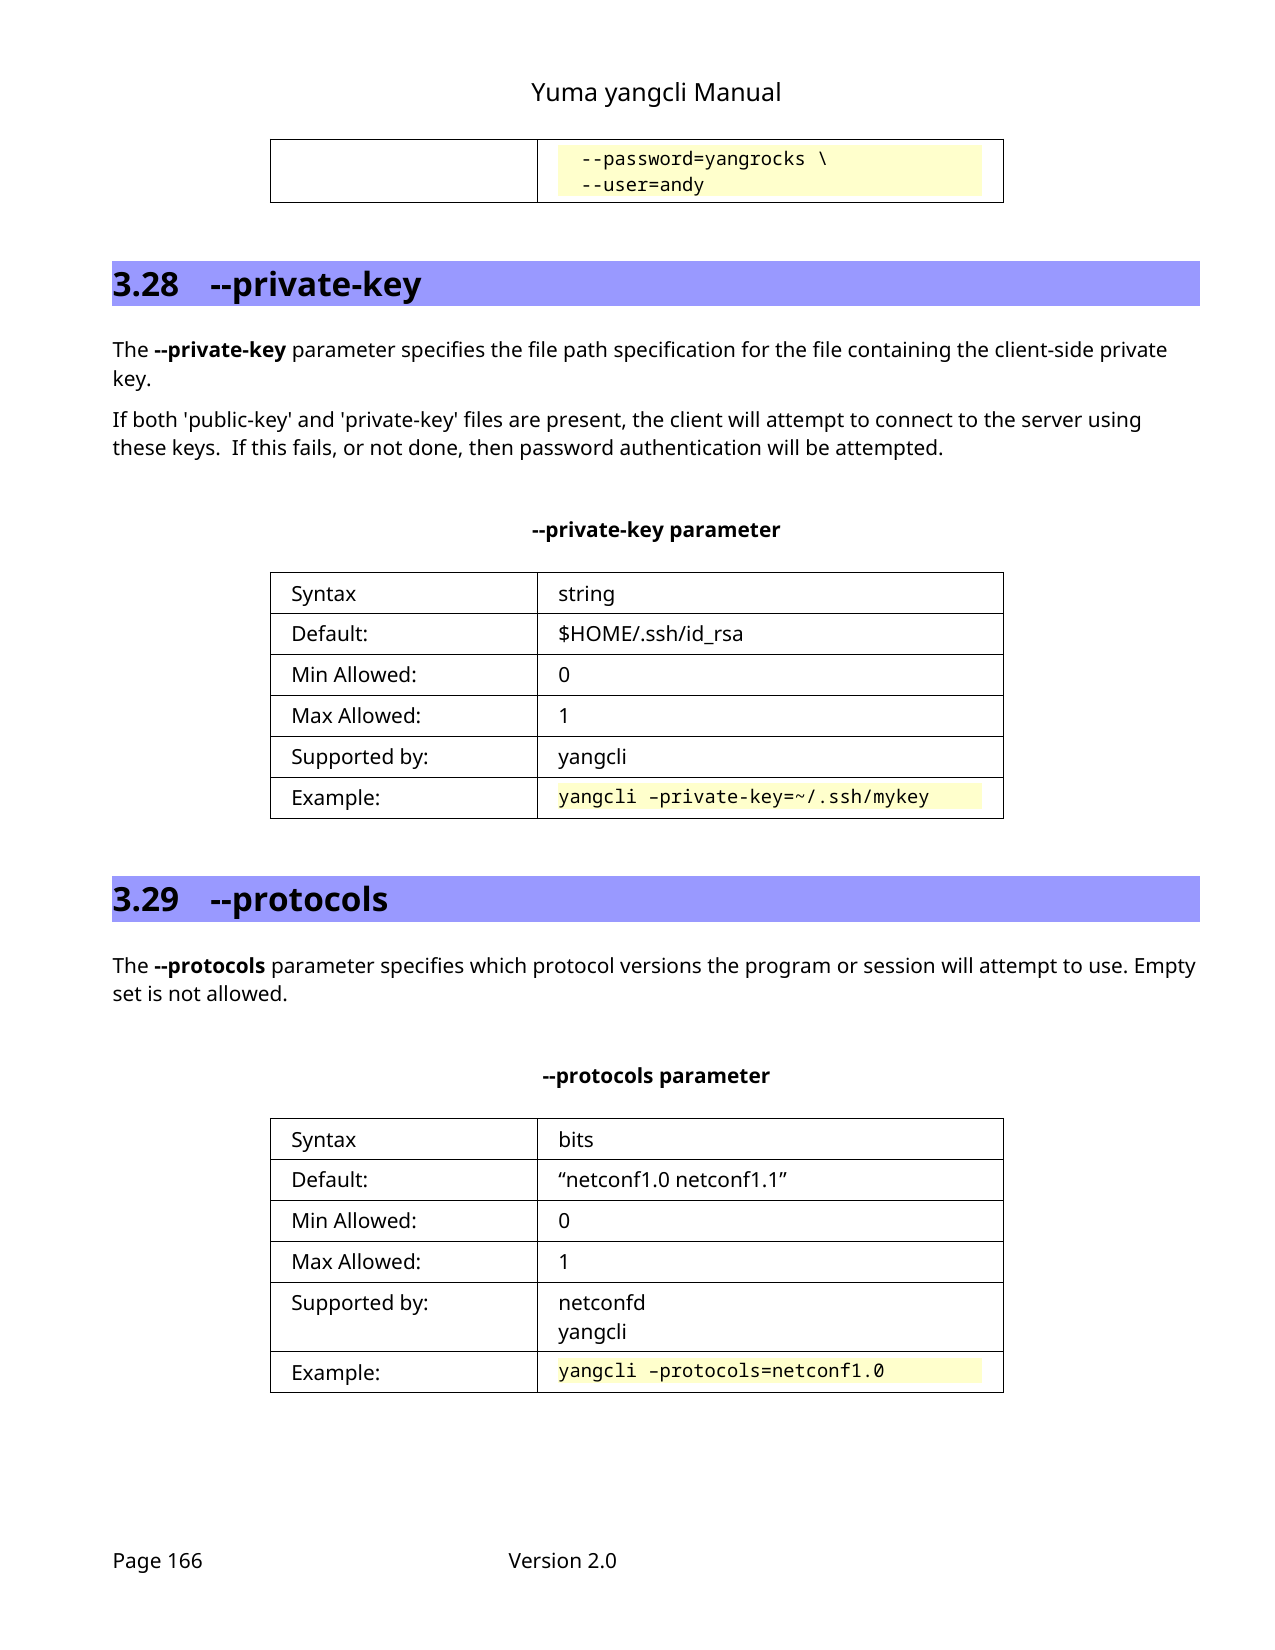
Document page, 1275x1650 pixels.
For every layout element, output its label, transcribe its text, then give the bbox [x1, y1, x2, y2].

table_cell Max Allowed: [271, 1242, 537, 1282]
table_header Syntax [271, 573, 537, 613]
table_cell yangcli [538, 737, 1003, 777]
table_cell Supported by: [271, 1283, 537, 1351]
table_cell [271, 140, 537, 202]
table_cell Max Allowed: [271, 696, 537, 736]
text The --protocols parameter specifies which protocol versions the program or session will attempt to use. Empty set is not allowed. [112, 951, 1200, 1008]
table_cell yangcli –protocols=netconf1.0 [538, 1352, 1003, 1392]
table_cell Supported by: [271, 737, 537, 777]
table_cell netconfd yangcli [538, 1283, 1003, 1351]
subtitle --private-key [112, 261, 1200, 306]
table_cell yangcli –private-key=~/.ssh/mykey [538, 778, 1003, 817]
table_cell Default: [271, 614, 537, 654]
text The --private-key parameter specifies the file path specification for the file containing the client-side private key. [112, 335, 1200, 392]
table_cell Default: [271, 1160, 537, 1200]
table_cell 0 [538, 655, 1003, 695]
table_header bits [538, 1119, 1003, 1159]
text If both 'public-key' and 'private-key' files are present, the client will attempt to connect to the server using these keys. If this fails, or not done, then password authentication will be attempted. [112, 405, 1200, 462]
table_cell Min Allowed: [271, 1201, 537, 1241]
table_cell Min Allowed: [271, 655, 537, 695]
table_cell 0 [538, 1201, 1003, 1241]
table_cell --password=yangrocks \ --user=andy [538, 140, 1003, 202]
table_header Syntax [271, 1119, 537, 1159]
table_header string [538, 573, 1003, 613]
subtitle --private-key parameter [127, 515, 1185, 543]
table_cell 1 [538, 696, 1003, 736]
table_cell 1 [538, 1242, 1003, 1282]
table_cell “netconf1.0 netconf1.1” [538, 1160, 1003, 1200]
table_cell Example: [271, 1352, 537, 1392]
table_cell Example: [271, 778, 537, 817]
subtitle --protocols parameter [127, 1061, 1185, 1089]
subtitle --protocols [112, 876, 1200, 922]
table_cell $HOME/.ssh/id_rsa [538, 614, 1003, 654]
